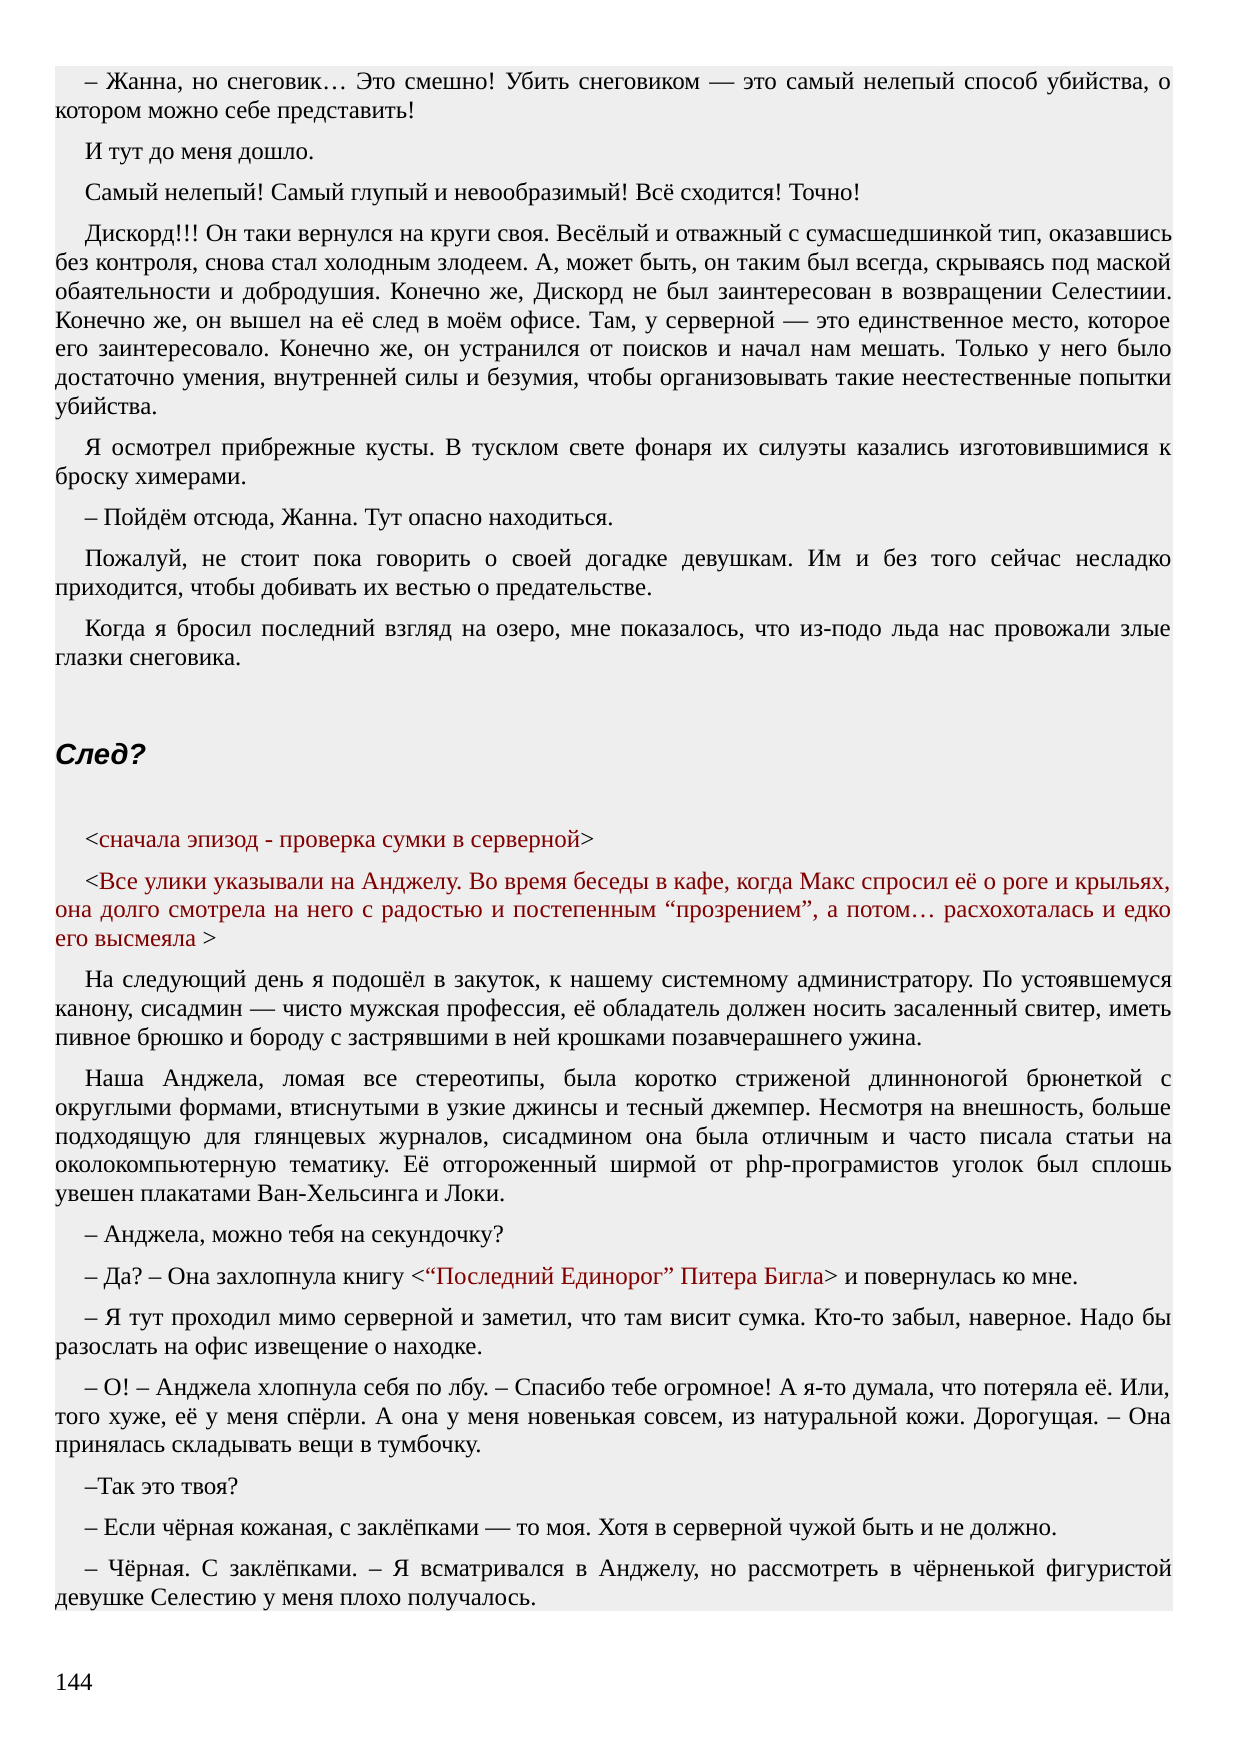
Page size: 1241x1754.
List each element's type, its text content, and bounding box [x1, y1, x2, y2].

text – Если чёрная кожаная, с заклёпками — то моя. Хотя в серверной чужой быть и не должно. [55, 1512, 1173, 1541]
text – О! – Анджела хлопнула себя по лбу. – Спасибо тебе огромное! А я-то думала, что потеряла её. Или, того хуже, её у меня спёрли. А она у меня новенькая совсем, из натуральной кожи. Дорогущая. – Она принялась складывать вещи в тумбочку. [55, 1372, 1173, 1458]
text – Да? – Она захлопнула книгу <“Последний Единорог” Питера Бигла> и повернулась ко мне. [55, 1261, 1173, 1289]
text – Анджела, можно тебя на секундочку? [55, 1219, 1173, 1248]
text Самый нелепый! Самый глупый и невообразимый! Всё сходится! Точно! [55, 177, 1173, 206]
text – Чёрная. С заклёпками. – Я всматривался в Анджелу, но рассмотреть в чёрненькой фигуристой девушке Селестию у меня плохо получалось. [55, 1553, 1173, 1611]
text <сначала эпизод - проверка сумки в серверной> [55, 824, 1173, 853]
text –Так это твоя? [55, 1471, 1173, 1499]
text – Жанна, но снеговик… Это смешно! Убить снеговиком — это самый нелепый способ убийства, о котором можно себе представить! [55, 66, 1173, 123]
text <Все улики указывали на Анджелу. Во время беседы в кафе, когда Макс спросил её о роге и крыльях, она долго смотрела на него с радостью и постепенным “прозрением”, а потом… расхохоталась и едко его высмеяла > [55, 866, 1173, 952]
text И тут до меня дошло. [55, 136, 1173, 165]
text Дискорд!!! Он таки вернулся на круги своя. Весёлый и отважный с сумасшедшинкой тип, оказавшись без контроля, снова стал холодным злодеем. А, может быть, он таким был всегда, скрываясь под маской обаятельности и добродушия. Конечно же, Дискорд не был заинтересован в возвращении Селестиии. Конечно же, он вышел на её след в моём офисе. Там, у серверной — это единственное место, которое его заинтересовало. Конечно же, он устранился от поисков и начал нам мешать. Только у него было достаточно умения, внутренней силы и безумия, чтобы организовывать такие неестественные попытки убийства. [55, 218, 1173, 420]
text Наша Анджела, ломая все стереотипы, была коротко стриженой длинноногой брюнеткой с округлыми формами, втиснутыми в узкие джинсы и тесный джемпер. Несмотря на внешность, больше подходящую для глянцевых журналов, сисадмином она была отличным и часто писала статьи на околокомпьютерную тематику. Её отгороженный ширмой от php-програмистов уголок был сплошь увешен плакатами Ван-Хельсинга и Локи. [55, 1063, 1173, 1207]
text Я осмотрел прибрежные кусты. В тусклом свете фонаря их силуэты казались изготовившимися к броску химерами. [55, 432, 1173, 490]
text – Я тут проходил мимо серверной и заметил, что там висит сумка. Кто-то забыл, наверное. Надо бы разослать на офис извещение о находке. [55, 1302, 1173, 1359]
text Пожалуй, не стоит пока говорить о своей догадке девушкам. Им и без того сейчас несладко приходится, чтобы добивать их вестью о предательстве. [55, 543, 1173, 601]
text На следующий день я подошёл в закуток, к нашему системному администратору. По устоявшемуся канону, сисадмин — чисто мужская профессия, её обладатель должен носить засаленный свитер, иметь пивное брюшко и бороду с застрявшими в ней крошками позавчерашнего ужина. [55, 964, 1173, 1051]
text – Пойдём отсюда, Жанна. Тут опасно находиться. [55, 502, 1173, 531]
text Когда я бросил последний взгляд на озеро, мне показалось, что из-подо льда нас провожали злые глазки снеговика. [55, 613, 1173, 671]
subtitle След? [55, 737, 1173, 771]
